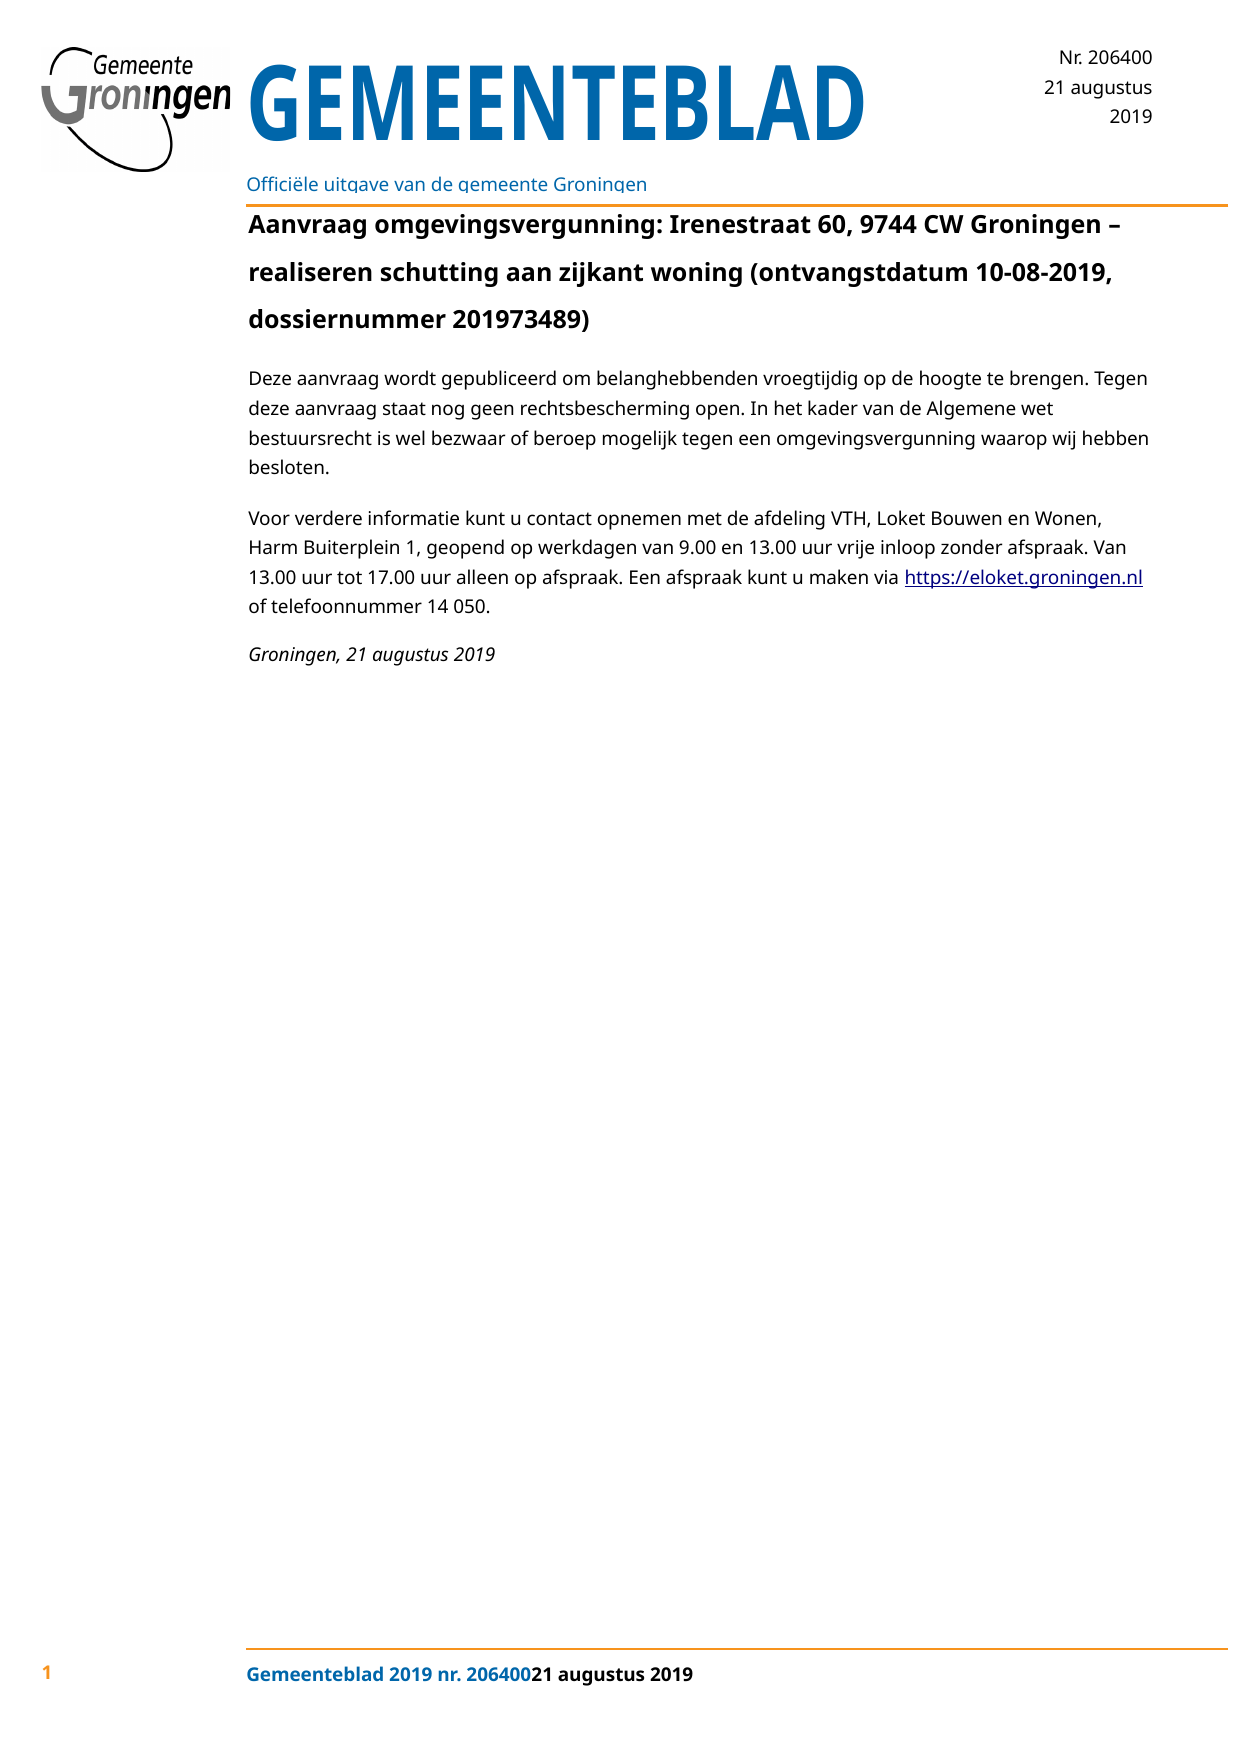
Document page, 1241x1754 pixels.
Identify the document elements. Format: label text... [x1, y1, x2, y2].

picture [41, 47, 231, 172]
text Voor verdere informatie kunt u contact opnemen met de afdeling VTH, Loket Bouwen en Wonen, Harm Buiterplein 1, geopend op werkdagen van 9.00 en 13.00 uur vrije inloop zonder afspraak. Van 13.00 uur tot 17.00 uur alleen op afspraak. Een afspraak kunt u maken via https://eloket.groningen.nl of telefoonnummer 14 050. [248, 505, 1152, 619]
text Deze aanvraag wordt gepubliceerd om belanghebbenden vroegtijdig op de hoogte te brengen. Tegen deze aanvraag staat nog geen rechtsbescherming open. In het kader van de Algemene wet bestuursrecht is wel bezwaar of beroep mogelijk tegen een omgevingsvergunning waarop wij hebben besloten. [248, 366, 1152, 480]
text Aanvraag omgevingsvergunning: Irenestraat 60, 9744 CW Groningen – realiseren schutting aan zijkant woning (ontvangstdatum 10-08-2019, dossiernummer 201973489) [248, 207, 1152, 336]
text Groningen, 21 augustus 2019 [248, 641, 1152, 667]
